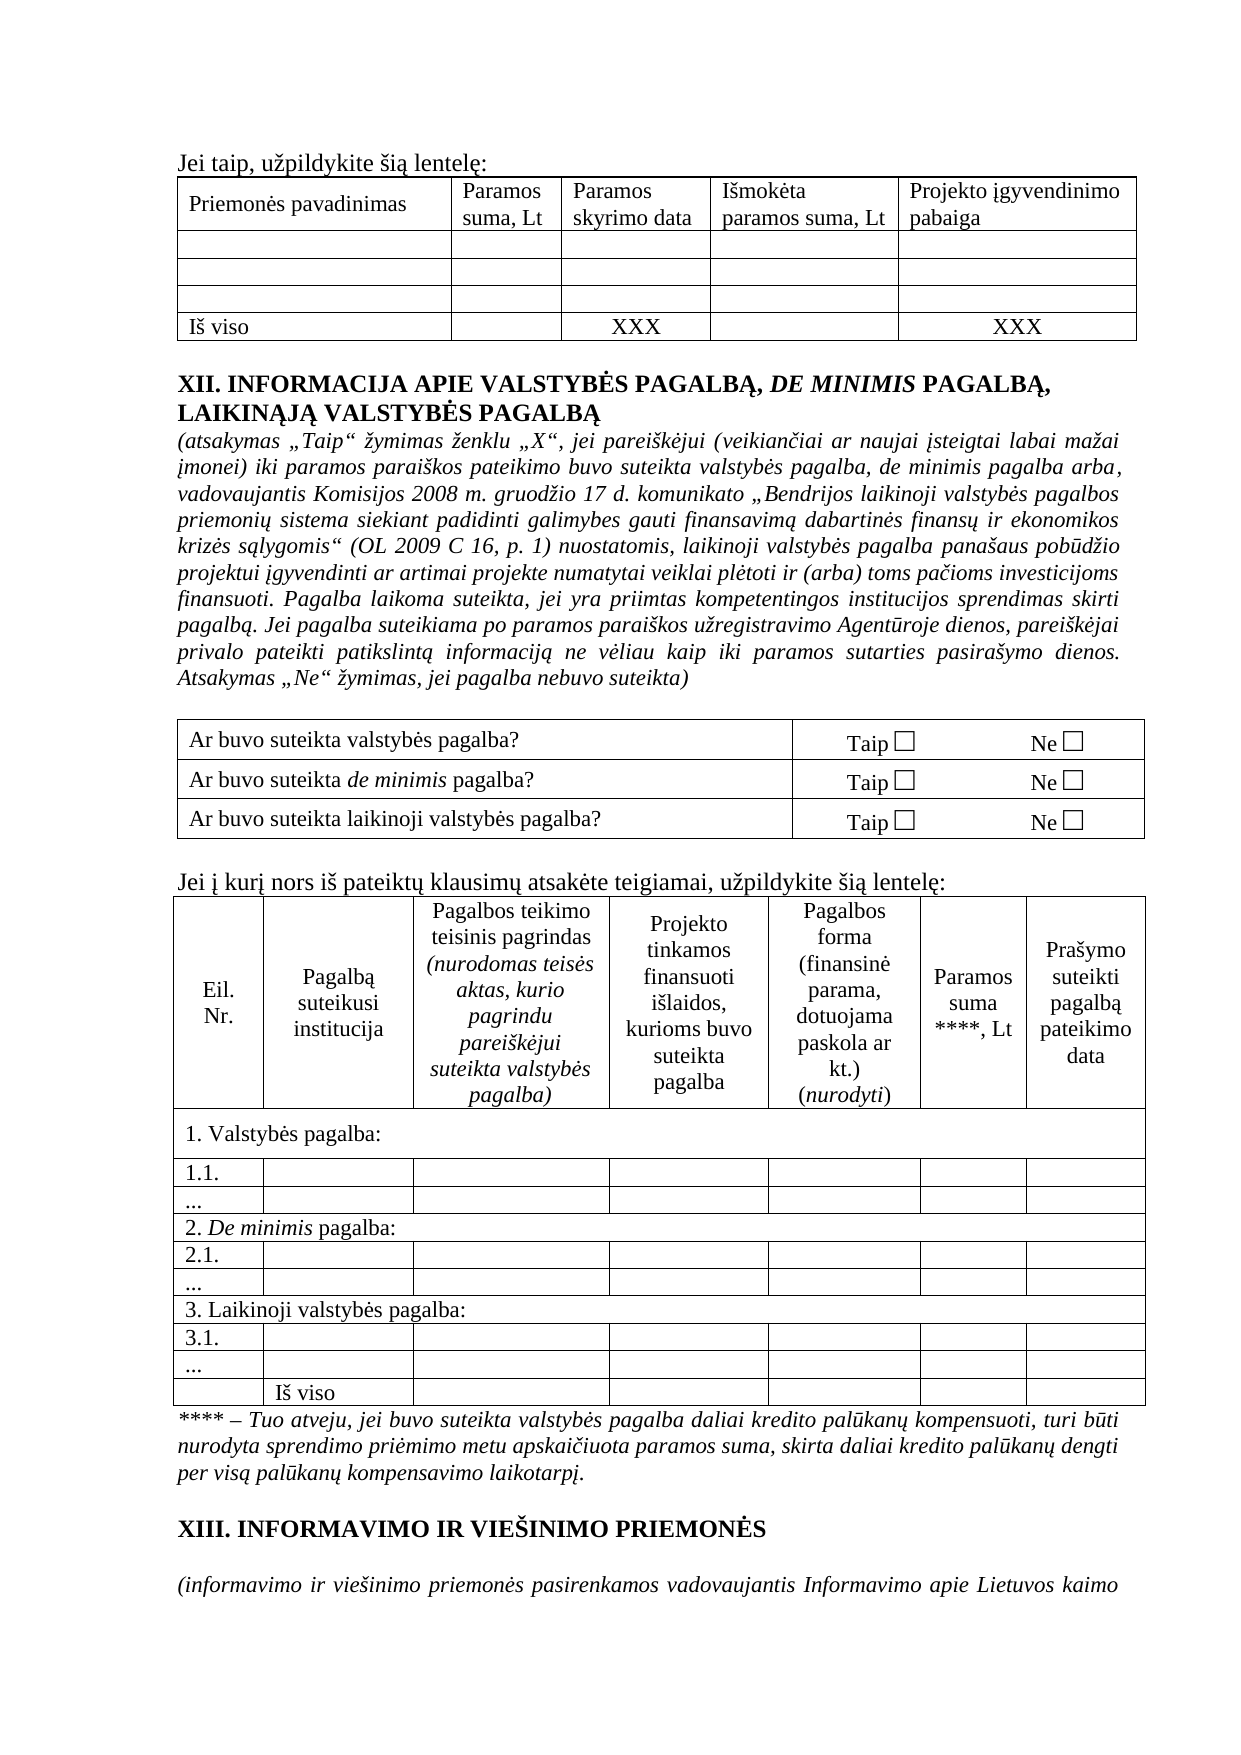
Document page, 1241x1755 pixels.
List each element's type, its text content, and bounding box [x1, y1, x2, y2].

table_header Pagalbos teikimo teisinis pagrindas (nurodomas teisės aktas, kurio pagrindu pareiškėjui suteikta valstybės pagalba) [414, 897, 609, 1108]
table_cell [711, 259, 898, 285]
table_cell 1.1. [174, 1159, 263, 1186]
table_cell [921, 1242, 1026, 1268]
table_cell [711, 313, 898, 340]
table_cell [610, 1242, 768, 1268]
table_cell [899, 286, 1136, 312]
table_cell [264, 1351, 413, 1377]
table_cell [921, 1324, 1026, 1350]
table_header Paramos suma, Lt [452, 178, 561, 230]
table_header Pagalbos forma (finansinė parama, dotuojama paskola ar kt.) (nurodyti) [769, 897, 920, 1108]
table_cell 2. De minimis pagalba: [174, 1214, 1145, 1241]
table_cell [414, 1187, 609, 1213]
table_cell [921, 1187, 1026, 1213]
table_cell [711, 286, 898, 312]
table_cell [1027, 1379, 1145, 1405]
table_cell [1027, 1324, 1145, 1350]
text (informavimo ir viešinimo priemonės pasirenkamos vadovaujantis Informavimo apie Lietuvos kaimo [177, 1571, 1122, 1598]
table_cell [769, 1324, 920, 1350]
table_cell [414, 1159, 609, 1186]
table_header Prašymo suteikti pagalbą pateikimo data [1027, 897, 1145, 1108]
table_cell [610, 1379, 768, 1405]
text Jei taip, užpildykite šią lentelę: [177, 148, 1122, 176]
table_cell 1. Valstybės pagalba: [174, 1109, 1145, 1158]
table_cell [264, 1269, 413, 1295]
table_cell [562, 259, 710, 285]
table_cell ... [174, 1351, 263, 1377]
table_cell Iš viso [264, 1379, 413, 1405]
text XII. INFORMACIJA APIE VALSTYBĖS PAGALBĄ, de minimis pagalbą, laikinąją valstybės pagalbą [177, 369, 1122, 427]
table_cell [610, 1269, 768, 1295]
table_cell [1027, 1242, 1145, 1268]
table_cell [899, 231, 1136, 257]
table_cell XXX [562, 313, 710, 340]
table_cell Iš viso [178, 313, 451, 340]
table_cell [1027, 1187, 1145, 1213]
text **** – Tuo atveju, jei buvo suteikta valstybės pagalba daliai kredito palūkanų kompensuoti, turi būti nurodyta sprendimo priėmimo metu apskaičiuota paramos suma, skirta daliai kredito palūkanų dengti per visą palūkanų kompensavimo laikotarpį. [177, 1406, 1122, 1485]
text XIII. INFORMAVIMO IR VIEŠINIMO PRIEMONĖS [177, 1514, 1122, 1542]
table_cell [769, 1242, 920, 1268]
table_header Paramos suma ****, Lt [921, 897, 1026, 1108]
table_cell [414, 1351, 609, 1377]
table_cell [414, 1269, 609, 1295]
table_cell [610, 1324, 768, 1350]
table_cell [414, 1242, 609, 1268]
table_cell [610, 1351, 768, 1377]
table_cell [921, 1159, 1026, 1186]
table_cell [452, 313, 561, 340]
table_cell [921, 1379, 1026, 1405]
table_cell [452, 286, 561, 312]
table_cell [1027, 1269, 1145, 1295]
table_cell [769, 1379, 920, 1405]
table_cell [610, 1159, 768, 1186]
table_cell [1027, 1159, 1145, 1186]
table_cell [178, 231, 451, 257]
table_header Eil. Nr. [174, 897, 263, 1108]
table_cell ... [174, 1269, 263, 1295]
table_cell [769, 1351, 920, 1377]
table_header Ne □ [969, 720, 1144, 759]
table_header Ar buvo suteikta valstybės pagalba? [178, 720, 792, 759]
table_cell Ar buvo suteikta laikinoji valstybės pagalba? [178, 799, 792, 837]
table_header Projekto įgyvendinimo pabaiga [899, 178, 1136, 230]
table_cell [711, 231, 898, 257]
table_cell [899, 259, 1136, 285]
table_cell XXX [899, 313, 1136, 340]
table_cell Ne □ [969, 760, 1144, 798]
table_cell [769, 1269, 920, 1295]
text Jei į kurį nors iš pateiktų klausimų atsakėte teigiamai, užpildykite šią lentelę: [177, 867, 1122, 896]
table_cell [452, 259, 561, 285]
table_header Išmokėta paramos suma, Lt [711, 178, 898, 230]
table_cell [921, 1351, 1026, 1377]
table_cell [921, 1269, 1026, 1295]
table_cell [414, 1379, 609, 1405]
table_header Paramos skyrimo data [562, 178, 710, 230]
table_cell Taip □ [793, 799, 968, 837]
table_cell [562, 286, 710, 312]
table_cell ... [174, 1187, 263, 1213]
table_header Projekto tinkamos finansuoti išlaidos, kurioms buvo suteikta pagalba [610, 897, 768, 1108]
table_cell [1027, 1351, 1145, 1377]
table_cell [178, 259, 451, 285]
table_cell 3.1. [174, 1324, 263, 1350]
table_cell [174, 1379, 263, 1405]
table_cell [178, 286, 451, 312]
table_cell [264, 1159, 413, 1186]
table_header Taip □ [793, 720, 968, 759]
table_cell [414, 1324, 609, 1350]
table_cell 2.1. [174, 1242, 263, 1268]
table_cell Taip □ [793, 760, 968, 798]
table_cell [264, 1324, 413, 1350]
table_cell [264, 1187, 413, 1213]
table_cell [264, 1242, 413, 1268]
table_cell Ar buvo suteikta de minimis pagalba? [178, 760, 792, 798]
table_cell [769, 1187, 920, 1213]
text (atsakymas „Taip“ žymimas ženklu „X“, jei pareiškėjui (veikiančiai ar naujai įsteigtai labai mažai įmonei) iki paramos paraiškos pateikimo buvo suteikta valstybės pagalba, de minimis pagalba arba, vadovaujantis Komisijos 2008 m. gruodžio 17 d. komunikato „Bendrijos laikinoji valstybės pagalbos priemonių sistema siekiant padidinti galimybes gauti finansavimą dabartinės finansų ir ekonomikos krizės sąlygomis“ (OL 2009 C 16, p. 1) nuostatomis, laikinoji valstybės pagalba panašaus pobūdžio projektui įgyvendinti ar artimai projekte numatytai veiklai plėtoti ir (arba) toms pačioms investicijoms finansuoti. Pagalba laikoma suteikta, jei yra priimtas kompetentingos institucijos sprendimas skirti pagalbą. Jei pagalba suteikiama po paramos paraiškos užregistravimo Agentūroje dienos, pareiškėjai privalo pateikti patikslintą informaciją ne vėliau kaip iki paramos sutarties pasirašymo dienos. Atsakymas „Ne“ žymimas, jei pagalba nebuvo suteikta) [177, 427, 1122, 691]
table_cell [769, 1159, 920, 1186]
table_header Priemonės pavadinimas [178, 178, 451, 230]
table_cell [562, 231, 710, 257]
table_cell [610, 1187, 768, 1213]
table_cell Ne □ [969, 799, 1144, 837]
table_header Pagalbą suteikusi institucija [264, 897, 413, 1108]
table_cell 3. Laikinoji valstybės pagalba: [174, 1296, 1145, 1323]
table_cell [452, 231, 561, 257]
